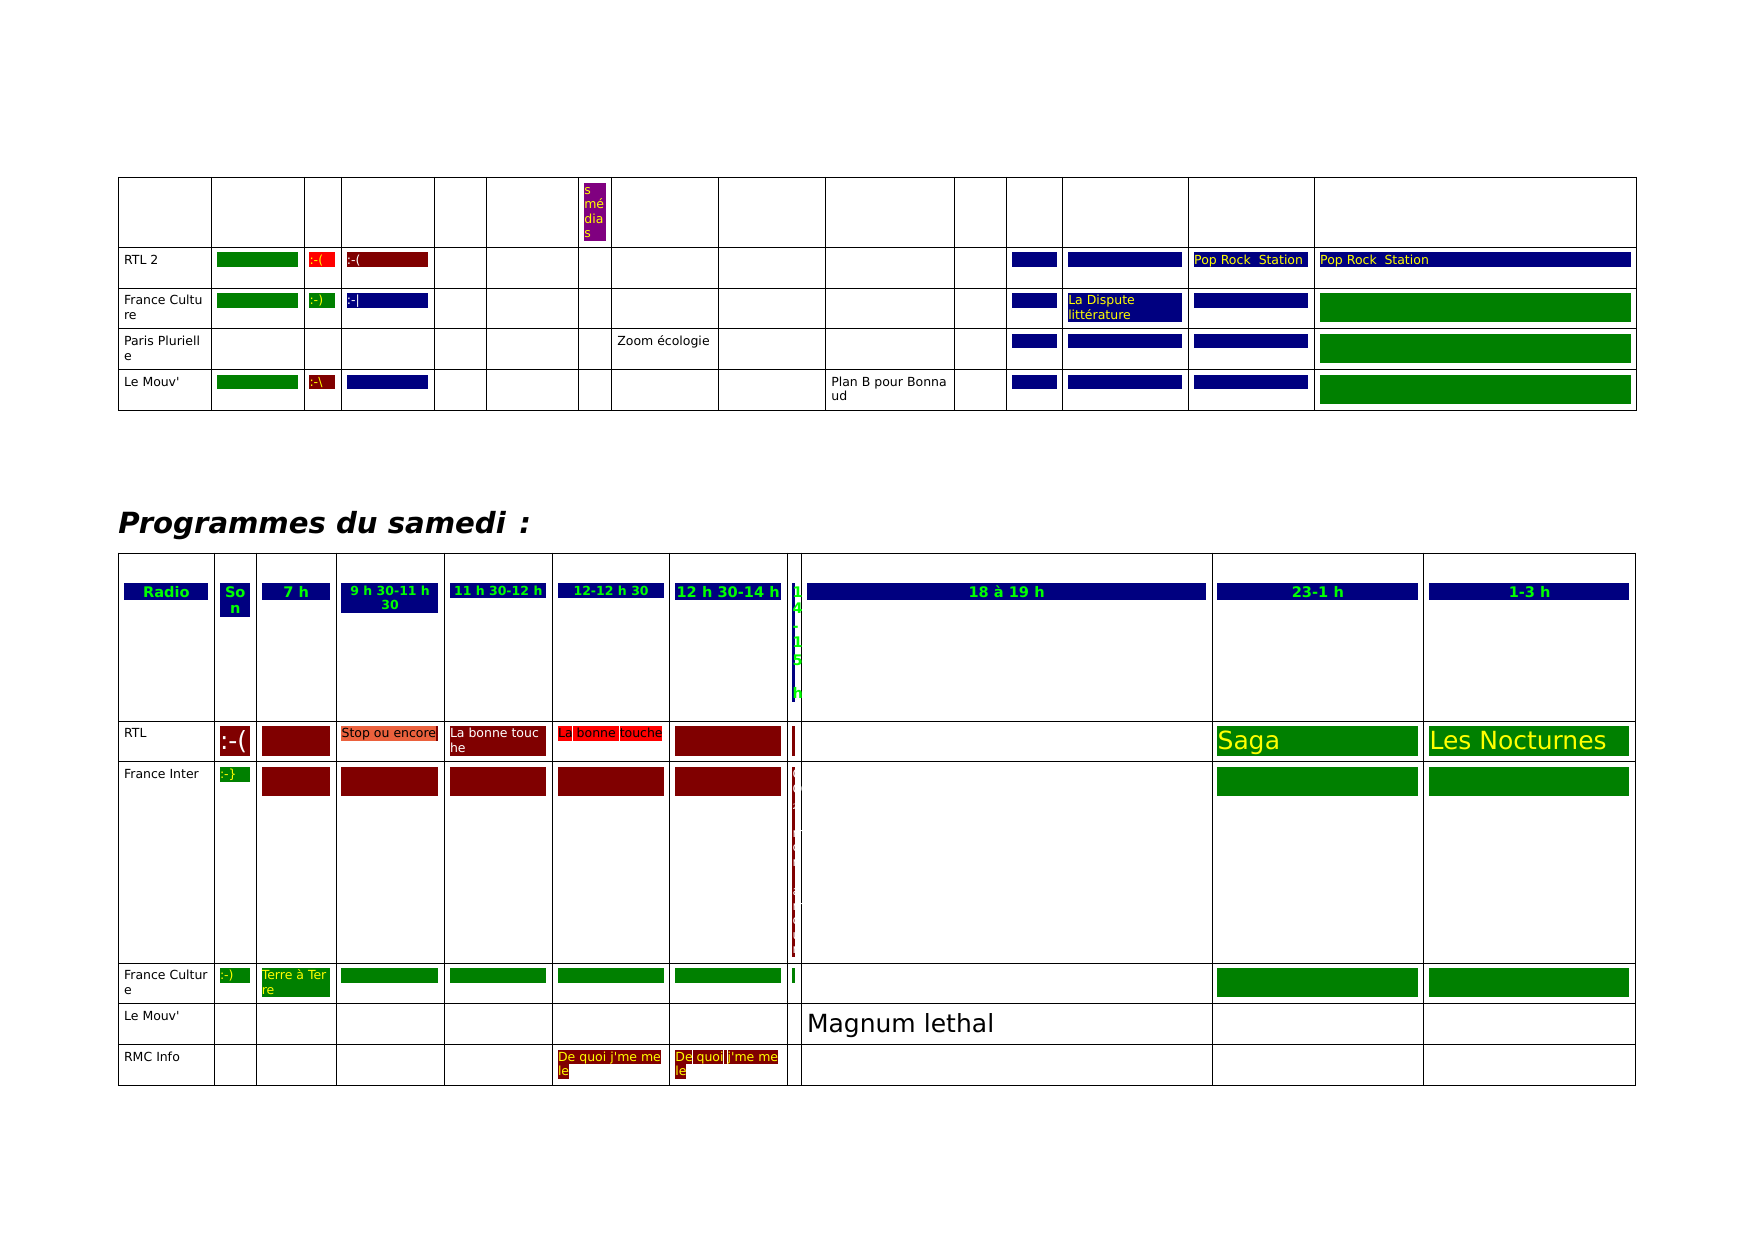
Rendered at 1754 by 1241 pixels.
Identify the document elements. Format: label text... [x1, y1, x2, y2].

table_cell [1189, 329, 1314, 369]
table_cell [337, 1004, 444, 1044]
table_cell [1007, 178, 1062, 247]
table_cell [1315, 178, 1636, 247]
table_cell [826, 178, 954, 247]
table_cell [553, 964, 669, 1003]
table_cell [612, 248, 718, 287]
table_cell [119, 178, 211, 247]
table_cell [215, 1004, 256, 1044]
table_cell [802, 722, 1212, 761]
table_cell [1063, 248, 1188, 287]
table_cell [487, 178, 578, 247]
table_cell Paris Plurielle [119, 329, 211, 369]
table_cell CO2 mon amour [788, 762, 801, 962]
table_cell :-( [305, 248, 341, 287]
table_cell [802, 1045, 1212, 1084]
table_cell [435, 289, 486, 328]
table_cell [445, 1045, 552, 1084]
table_header 12 h 30-14 h [670, 554, 787, 721]
table_header 12-12 h 30 [553, 554, 669, 721]
table_cell France Culture [119, 289, 211, 328]
table_cell [719, 289, 825, 328]
table_cell [612, 370, 718, 409]
table_cell [719, 248, 825, 287]
table_header 9 h 30-11 h 30 [337, 554, 444, 721]
table_cell Magnum lethal [802, 1004, 1212, 1044]
table_cell [788, 964, 801, 1003]
table_cell La Dispute littérature [1063, 289, 1188, 328]
table_cell :-} [215, 762, 256, 962]
table_cell [212, 289, 304, 328]
table_cell [955, 289, 1006, 328]
table_cell Zoom écologie [612, 329, 718, 369]
table_cell [212, 248, 304, 287]
table_cell [435, 178, 486, 247]
table_cell [955, 329, 1006, 369]
table_cell [788, 1045, 801, 1084]
table_header Son [215, 554, 256, 721]
table_cell Pop Rock Station [1315, 248, 1636, 287]
table_header 7 h [257, 554, 336, 721]
table_cell s médias [579, 178, 611, 247]
table_cell Stop ou encore [337, 722, 444, 761]
table_cell RTL [119, 722, 214, 761]
table_cell [955, 178, 1006, 247]
table_cell [670, 964, 787, 1003]
table_header 14-15 h [788, 554, 801, 721]
table_cell [670, 722, 787, 761]
table_cell [1063, 329, 1188, 369]
table_cell RMC Info [119, 1045, 214, 1084]
table_cell [1189, 178, 1314, 247]
table_cell France Culture [119, 964, 214, 1003]
table_cell [788, 1004, 801, 1044]
table_cell Le Mouv' [119, 370, 211, 409]
table_cell [1315, 289, 1636, 328]
table_cell [670, 762, 787, 962]
table_cell [487, 370, 578, 409]
table_cell [1213, 1004, 1423, 1044]
table_cell [1424, 762, 1635, 962]
table_cell Terre à Terre [257, 964, 336, 1003]
table_cell [337, 1045, 444, 1084]
table_cell [955, 370, 1006, 409]
table_cell [1063, 370, 1188, 409]
table_cell [435, 370, 486, 409]
table_cell [257, 1045, 336, 1084]
table_cell [1424, 1045, 1635, 1084]
table_cell [1424, 964, 1635, 1003]
table_cell [212, 370, 304, 409]
table_cell :-) [215, 964, 256, 1003]
table_cell [788, 722, 801, 761]
table_cell [553, 762, 669, 962]
table_cell [305, 329, 341, 369]
table_cell [435, 248, 486, 287]
table_cell Les Nocturnes [1424, 722, 1635, 761]
table_cell [257, 762, 336, 962]
table_cell [1213, 964, 1423, 1003]
table_cell [719, 329, 825, 369]
table_cell [445, 964, 552, 1003]
table_cell [257, 722, 336, 761]
table_cell [1007, 329, 1062, 369]
table_cell [1213, 1045, 1423, 1084]
table_cell [1189, 370, 1314, 409]
table_cell [612, 289, 718, 328]
table_cell Saga [1213, 722, 1423, 761]
table_cell De quoi j'me mele [553, 1045, 669, 1084]
table_cell :-( [342, 248, 434, 287]
table_cell [487, 289, 578, 328]
table_cell [212, 329, 304, 369]
table_cell De quoi j'me mele [670, 1045, 787, 1084]
table_cell La bonne touche [445, 722, 552, 761]
table_cell [445, 762, 552, 962]
table_cell [445, 1004, 552, 1044]
table_cell [1007, 289, 1062, 328]
table_cell [1315, 329, 1636, 369]
table_cell [1213, 762, 1423, 962]
table_cell [553, 1004, 669, 1044]
table_cell [342, 178, 434, 247]
table_cell [670, 1004, 787, 1044]
table_cell [487, 329, 578, 369]
table_cell :-\ [305, 370, 341, 409]
table_cell [955, 248, 1006, 287]
table_cell [342, 329, 434, 369]
table_cell [1424, 1004, 1635, 1044]
table_cell [487, 248, 578, 287]
table_header 18 à 19 h [802, 554, 1212, 721]
table_cell [579, 329, 611, 369]
table_cell La bonne touche [553, 722, 669, 761]
table_cell RTL 2 [119, 248, 211, 287]
table_header 23-1 h [1213, 554, 1423, 721]
table_cell [612, 178, 718, 247]
table_cell France Inter [119, 762, 214, 962]
table_cell [579, 370, 611, 409]
table_cell [802, 762, 1212, 962]
table_cell [579, 248, 611, 287]
table_cell [212, 178, 304, 247]
table_cell :-) [305, 289, 341, 328]
table_cell [342, 370, 434, 409]
table_header 11 h 30-12 h [445, 554, 552, 721]
table_cell [826, 329, 954, 369]
table_header Radio [119, 554, 214, 721]
table_cell [337, 964, 444, 1003]
table_cell [802, 964, 1212, 1003]
table_cell [579, 289, 611, 328]
table_header 1-3 h [1424, 554, 1635, 721]
table_cell [826, 289, 954, 328]
table_cell [305, 178, 341, 247]
table_cell [1007, 370, 1062, 409]
table_cell [257, 1004, 336, 1044]
table_cell :-| [342, 289, 434, 328]
subtitle Programmes du samedi : [118, 506, 1636, 540]
table_cell Le Mouv' [119, 1004, 214, 1044]
table_cell [1315, 370, 1636, 409]
table_cell Plan B pour Bonnaud [826, 370, 954, 409]
table_cell [215, 1045, 256, 1084]
table_cell [719, 370, 825, 409]
table_cell [826, 248, 954, 287]
table_cell [435, 329, 486, 369]
table_cell [1063, 178, 1188, 247]
table_cell [1189, 289, 1314, 328]
table_cell :-( [215, 722, 256, 761]
table_cell [1007, 248, 1062, 287]
table_cell Pop Rock Station [1189, 248, 1314, 287]
table_cell [719, 178, 825, 247]
table_cell [337, 762, 444, 962]
